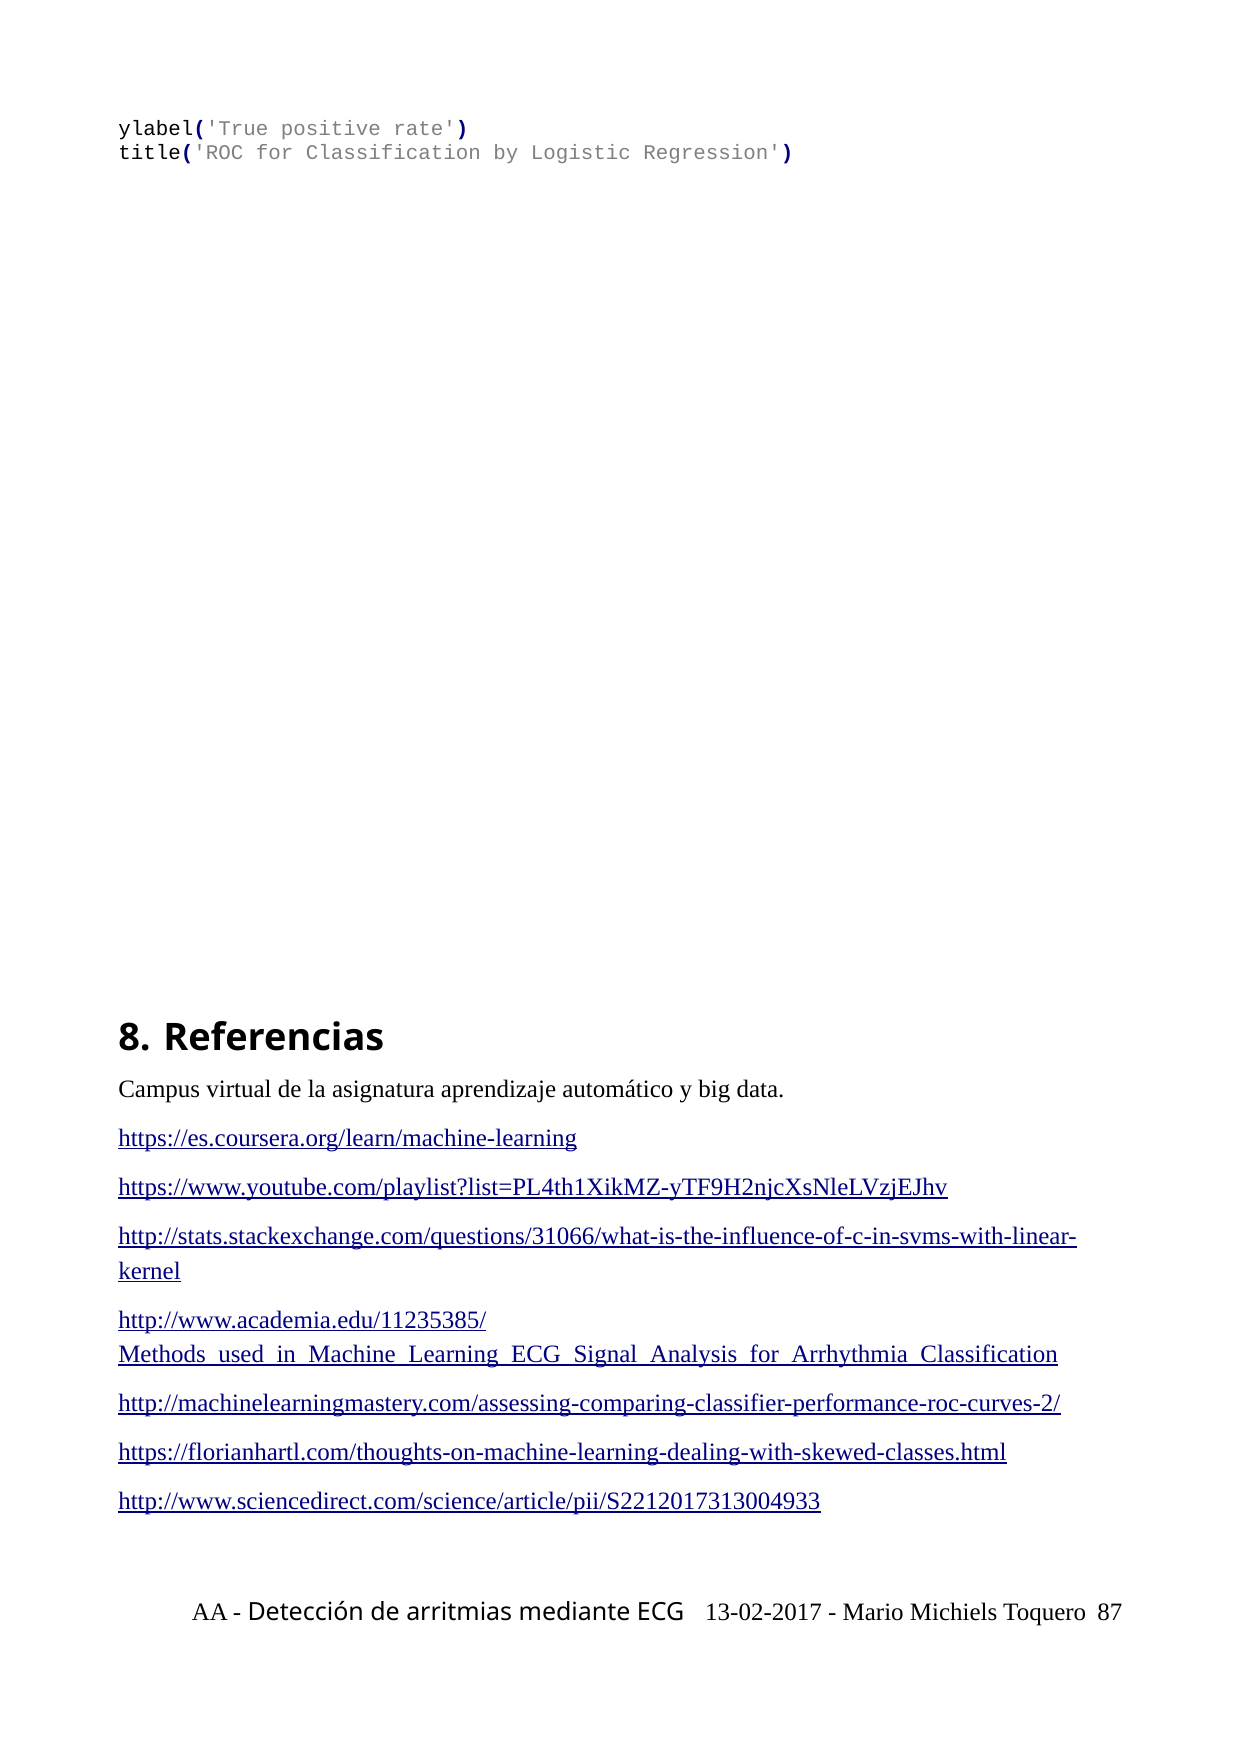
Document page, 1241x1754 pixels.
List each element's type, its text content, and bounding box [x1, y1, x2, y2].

text https://florianhartl.com/thoughts-on-machine-learning-dealing-with-skewed-classes.html [118, 1437, 1122, 1466]
subtitle Referencias [118, 1010, 1122, 1062]
text https://es.coursera.org/learn/machine-learning [118, 1123, 1122, 1152]
text title('ROC for Classification by Logistic Regression') [118, 142, 1122, 165]
text https://www.youtube.com/playlist?list=PL4th1XikMZ-yTF9H2njcXsNleLVzjEJhv [118, 1172, 1122, 1201]
text ylabel('True positive rate') [118, 118, 1122, 142]
text http://stats.stackexchange.com/questions/31066/what-is-the-influence-of-c-in-svms-with-linear-kernel [118, 1221, 1122, 1284]
text http://machinelearningmastery.com/assessing-comparing-classifier-performance-roc-curves-2/ [118, 1388, 1122, 1417]
text Campus virtual de la asignatura aprendizaje automático y big data. [118, 1074, 1122, 1103]
text http://www.sciencedirect.com/science/article/pii/S2212017313004933 [118, 1486, 1122, 1515]
text http://www.academia.edu/11235385/Methods_used_in_Machine_Learning_ECG_Signal_Analysis_for_Arrhythmia_Classification [118, 1305, 1122, 1368]
